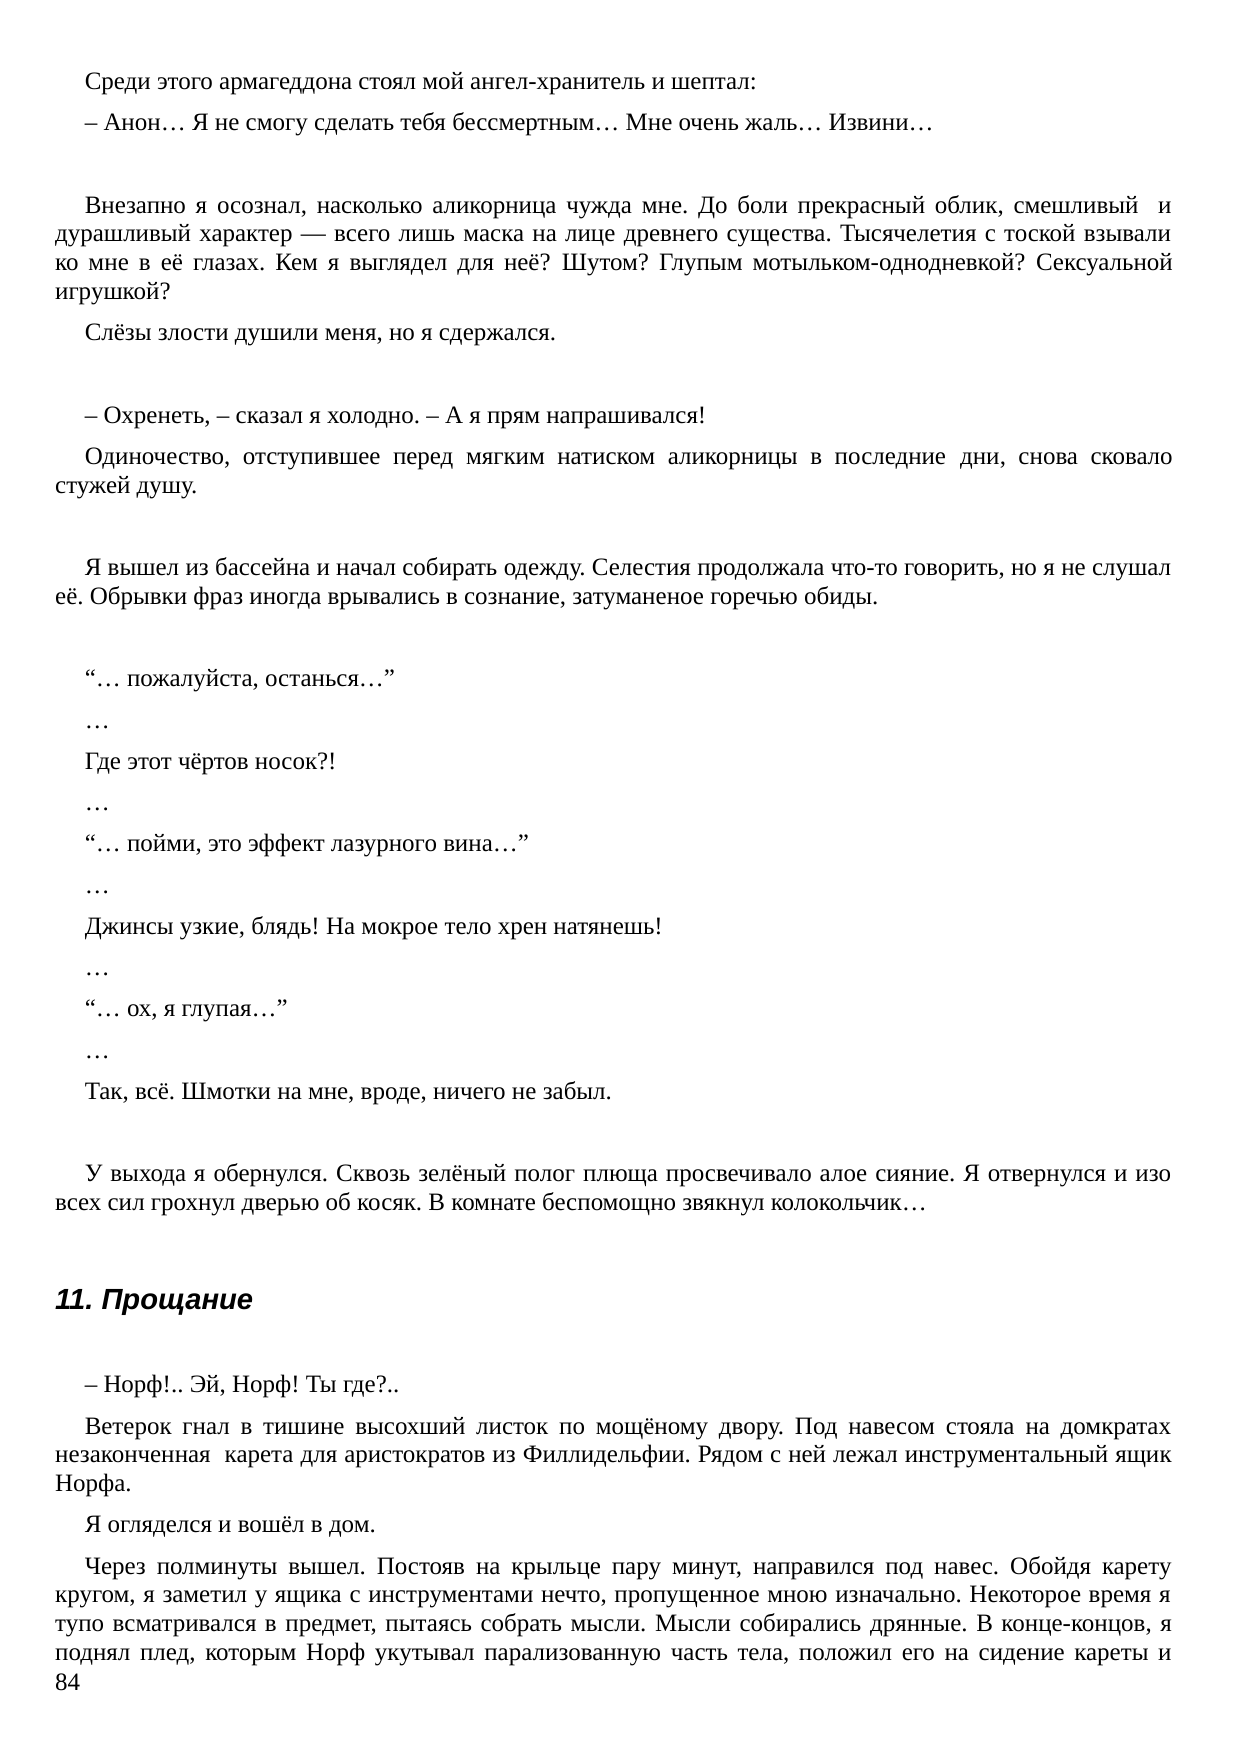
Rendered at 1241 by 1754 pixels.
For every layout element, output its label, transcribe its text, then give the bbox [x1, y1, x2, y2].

text … [55, 870, 1173, 898]
text У выхода я обернулся. Сквозь зелёный полог плюща просвечивало алое сияние. Я отвернулся и изо всех сил грохнул дверью об косяк. В комнате беспомощно звякнул колокольчик… [55, 1158, 1173, 1216]
text Внезапно я осознал, насколько аликорница чужда мне. До боли прекрасный облик, смешливый и дурашливый характер — всего лишь маска на лице древнего существа. Тысячелетия с тоской взывали ко мне в её глазах. Кем я выглядел для неё? Шутом? Глупым мотыльком-однодневкой? Сексуальной игрушкой? [55, 190, 1173, 305]
text Ветерок гнал в тишине высохший листок по мощёному двору. Под навесом стояла на домкратах незаконченная карета для аристократов из Филлидельфии. Рядом с ней лежал инструментальный ящик Норфа. [55, 1411, 1173, 1497]
text “… ох, я глупая…” [55, 993, 1173, 1022]
text – Охренеть, – сказал я холодно. – А я прям напрашивался! [55, 400, 1173, 428]
subtitle 11. Прощание [55, 1282, 1173, 1316]
text Одиночество, отступившее перед мягким натиском аликорницы в последние дни, снова сковало стужей душу. [55, 441, 1173, 498]
text … [55, 787, 1173, 816]
text Где этот чёртов носок?! [55, 746, 1173, 775]
text Я огляделся и вошёл в дом. [55, 1509, 1173, 1538]
text Я вышел из бассейна и начал собирать одежду. Селестия продолжала что-то говорить, но я не слушал её. Обрывки фраз иногда врывались в сознание, затуманеное горечью обиды. [55, 552, 1173, 610]
text – Норф!.. Эй, Норф! Ты где?.. [55, 1369, 1173, 1398]
text – Анон… Я не смогу сделать тебя бессмертным… Мне очень жаль… Извини… [55, 107, 1173, 136]
text Слёзы злости душили меня, но я сдержался. [55, 317, 1173, 346]
text “… пойми, это эффект лазурного вина…” [55, 828, 1173, 857]
text … [55, 952, 1173, 981]
text “… пожалуйста, останься…” [55, 663, 1173, 692]
text … [55, 705, 1173, 733]
text Через полминуты вышел. Постояв на крыльце пару минут, направился под навес. Обойдя карету кругом, я заметил у ящика с инструментами нечто, пропущенное мною изначально. Некоторое время я тупо всматривался в предмет, пытаясь собрать мысли. Мысли собирались дрянные. В конце-концов, я поднял плед, которым Норф укутывал парализованную часть тела, положил его на сидение кареты и [55, 1551, 1173, 1666]
text Джинсы узкие, блядь! На мокрое тело хрен натянешь! [55, 911, 1173, 940]
text … [55, 1035, 1173, 1063]
text Так, всё. Шмотки на мне, вроде, ничего не забыл. [55, 1076, 1173, 1105]
text Среди этого армагеддона стоял мой ангел-хранитель и шептал: [55, 66, 1173, 95]
